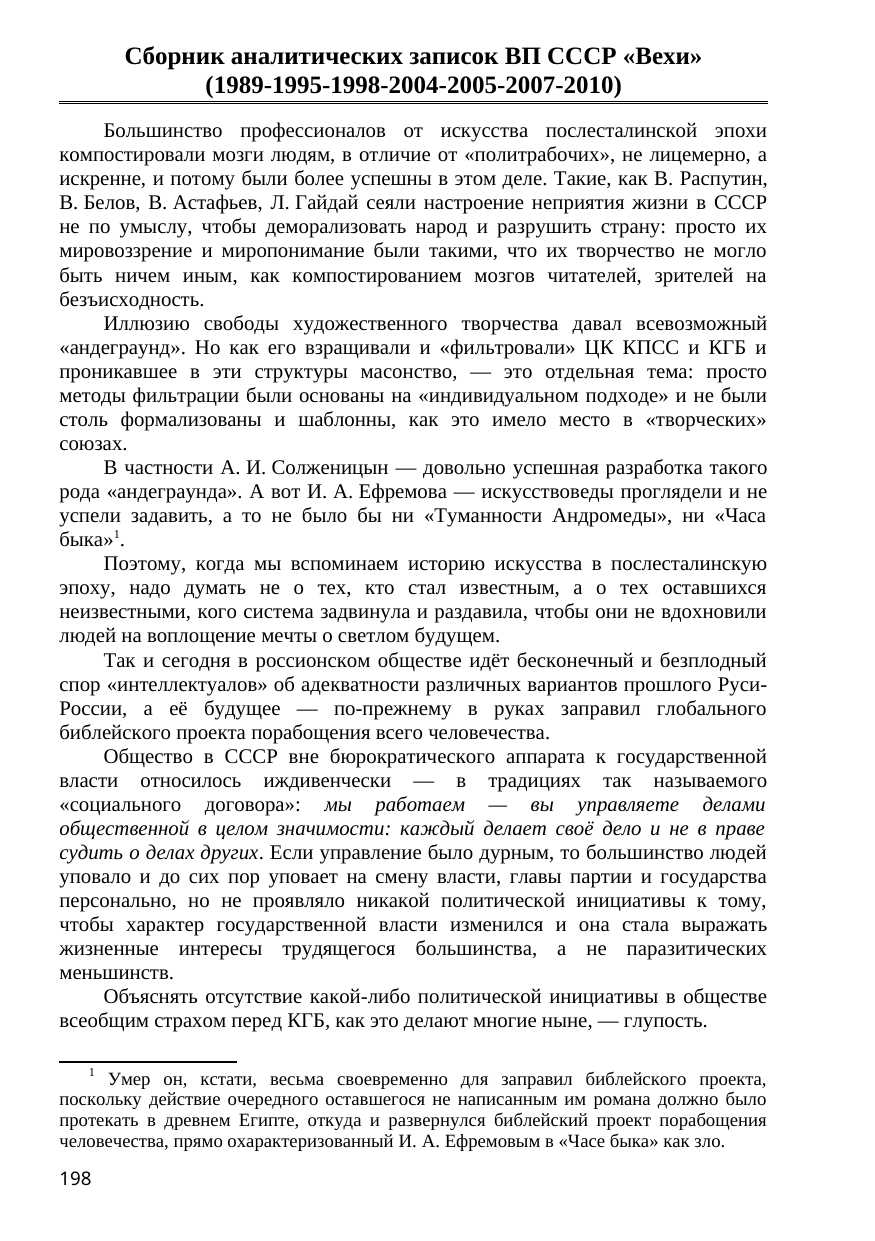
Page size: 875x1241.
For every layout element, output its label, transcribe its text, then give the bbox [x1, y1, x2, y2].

text Поэтому, когда мы вспоминаем историю искусства в послесталинскую эпоху, надо думать не о тех, кто стал известным, а о тех оставшихся неизвестными, кого система задвинула и раздавила, чтобы они не вдохновили людей на воплощение мечты о светлом будущем. [59, 551, 768, 647]
text Общество в СССР вне бюрократического аппарата к государственной власти относилось иждивенчески — в традициях так называемого «социального договора»: мы работаем — вы управляете делами общественной в целом значимости: каждый делает своё дело и не в праве судить о делах других. Если управление было дурным, то большинство людей уповало и до сих пор уповает на смену власти, главы партии и государства персонально, но не проявляло никакой политической инициативы к тому, чтобы характер государственной власти изменился и она стала выражать жизненные интересы трудящегося большинства, а не паразитических меньшинств. [59, 744, 768, 984]
text Так и сегодня в россионском обществе идёт бесконечный и безплодный спор «интеллектуалов» об адекватности различных вариантов прошлого Руси-России, а её будущее ― по-прежнему в руках заправил глобального библейского проекта порабощения всего человечества. [59, 647, 768, 744]
text Иллюзию свободы художественного творчества давал всевозможный «андеграунд». Но как его взращивали и «фильтровали» ЦК КПСС и КГБ и проникавшее в эти структуры масонство, — это отдельная тема: просто методы фильтрации были основаны на «индивидуальном подходе» и не были столь формализованы и шаблонны, как это имело место в «творческих» союзах. [59, 311, 768, 455]
text Объяснять отсутствие какой-либо политической инициативы в обществе всеобщим страхом перед КГБ, как это делают многие ныне, — глупость. [59, 984, 768, 1032]
text Большинство профессионалов от искусства послесталинской эпохи компостировали мозги людям, в отличие от «политрабочих», не лицемерно, а искренне, и потому были более успешны в этом деле. Такие, как В. Распутин, В. Белов, В. Астафьев, Л. Гайдай сеяли настроение неприятия жизни в СССР не по умыслу, чтобы деморализовать народ и разрушить страну: просто их мировоззрение и миропонимание были такими, что их творчество не могло быть ничем иным, как компостированием мозгов читателей, зрителей на безъисходность. [59, 118, 768, 311]
text В частности А. И. Солженицын — довольно успешная разработка такого рода «андеграунда». А вот И. А. Ефремова — искусствоведы проглядели и не успели задавить, а то не было бы ни «Туманности Андромеды», ни «Часа быка». [59, 455, 768, 551]
text Умер он, кстати, весьма своевременно для заправил библейского проекта, поскольку действие очередного оставшегося не написанным им романа должно было протекать в древнем Египте, откуда и развернулся библейский проект порабощения человечества, прямо охарактеризованный И. А. Ефремовым в «Часе быка» как зло. [59, 1068, 768, 1152]
